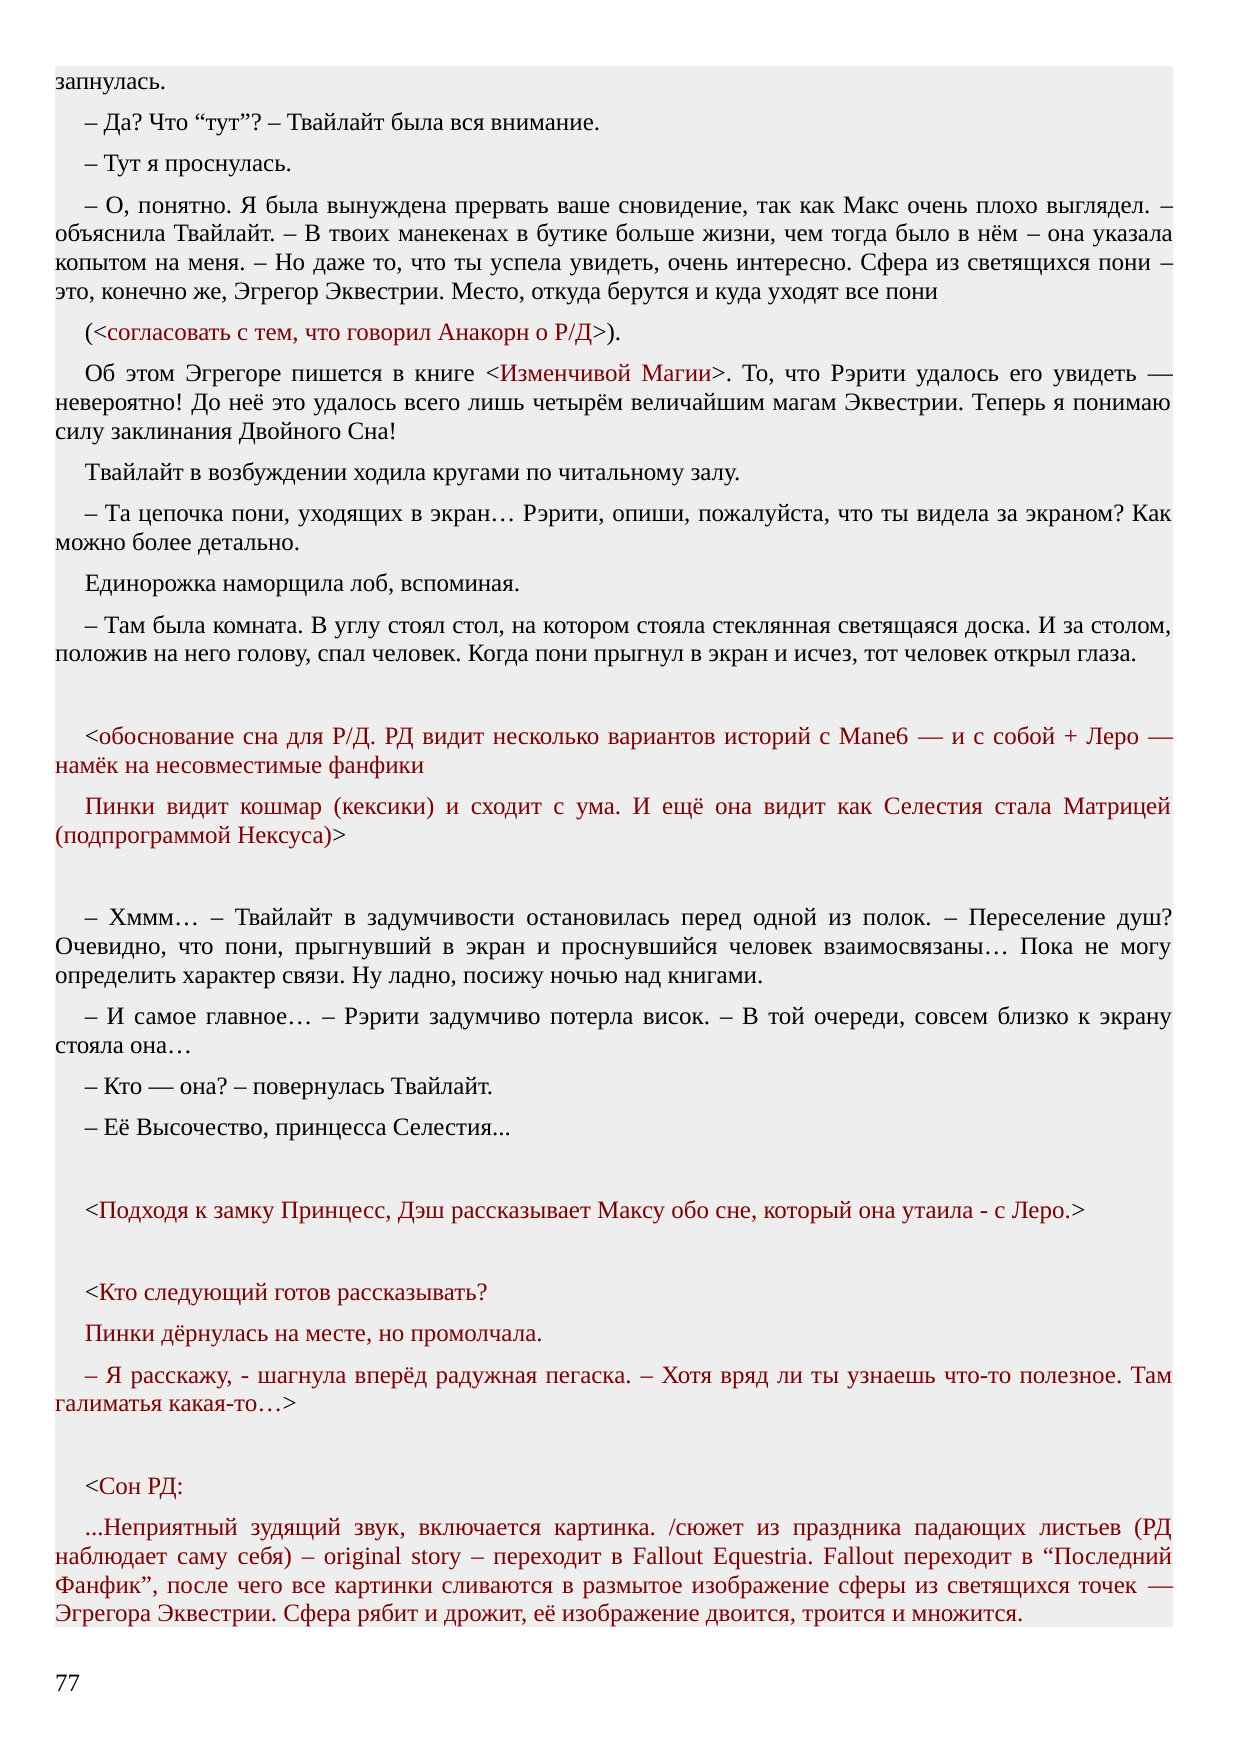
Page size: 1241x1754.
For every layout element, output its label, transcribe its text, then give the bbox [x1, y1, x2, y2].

text <обоснование сна для Р/Д. РД видит несколько вариантов историй с Mane6 — и с собой + Леро — намёк на несовместимые фанфики [55, 721, 1173, 778]
text Единорожка наморщила лоб, вспоминая. [55, 568, 1173, 597]
text <Кто следующий готов рассказывать? [55, 1277, 1173, 1306]
text – Я расскажу, - шагнула вперёд радужная пегаска. – Хотя вряд ли ты узнаешь что-то полезное. Там галиматья какая-то…> [55, 1360, 1173, 1417]
text Пинки дёрнулась на месте, но промолчала. [55, 1318, 1173, 1347]
text <Сон РД: [55, 1471, 1173, 1500]
text <Подходя к замку Принцесс, Дэш рассказывает Максу обо сне, который она утаила - с Леро.> [55, 1195, 1173, 1223]
text (<согласовать с тем, что говорил Анакорн о Р/Д>). [55, 317, 1173, 346]
text – Там была комната. В углу стоял стол, на котором стояла стеклянная светящаяся доска. И за столом, положив на него голову, спал человек. Когда пони прыгнул в экран и исчез, тот человек открыл глаза. [55, 610, 1173, 667]
text ...Неприятный зудящий звук, включается картинка. /сюжет из праздника падающих листьев (РД наблюдает саму себя) – original story – переходит в Fallout Equestria. Fallout переходит в “Последний Фанфик”, после чего все картинки сливаются в размытое изображение сферы из светящихся точек — Эгрегора Эквестрии. Сфера рябит и дрожит, её изображение двоится, троится и множится. [55, 1512, 1173, 1627]
text – Тут я проснулась. [55, 148, 1173, 177]
text – Кто — она? – повернулась Твайлайт. [55, 1071, 1173, 1100]
text – И самое главное… – Рэрити задумчиво потерла висок. – В той очереди, совсем близко к экрану стояла она… [55, 1001, 1173, 1058]
text – О, понятно. Я была вынуждена прервать ваше сновидение, так как Макс очень плохо выглядел. – объяснила Твайлайт. – В твоих манекенах в бутике больше жизни, чем тогда было в нём – она указала копытом на меня. – Но даже то, что ты успела увидеть, очень интересно. Сфера из светящихся пони – это, конечно же, Эгрегор Эквестрии. Место, откуда берутся и куда уходят все пони [55, 190, 1173, 305]
text запнулась. [55, 66, 1173, 95]
text – Да? Что “тут”? – Твайлайт была вся внимание. [55, 107, 1173, 136]
text – Хммм… – Твайлайт в задумчивости остановилась перед одной из полок. – Переселение душ? Очевидно, что пони, прыгнувший в экран и проснувшийся человек взаимосвязаны… Пока не могу определить характер связи. Ну ладно, посижу ночью над книгами. [55, 902, 1173, 988]
text Об этом Эгрегоре пишется в книге <Изменчивой Магии>. То, что Рэрити удалось его увидеть — невероятно! До неё это удалось всего лишь четырём величайшим магам Эквестрии. Теперь я понимаю силу заклинания Двойного Сна! [55, 358, 1173, 445]
text Пинки видит кошмар (кексики) и сходит с ума. И ещё она видит как Селестия стала Матрицей (подпрограммой Нексуса)> [55, 791, 1173, 848]
text – Та цепочка пони, уходящих в экран… Рэрити, опиши, пожалуйста, что ты видела за экраном? Как можно более детально. [55, 498, 1173, 556]
text – Её Высочество, принцесса Селестия... [55, 1112, 1173, 1141]
text Твайлайт в возбуждении ходила кругами по читальному залу. [55, 457, 1173, 486]
